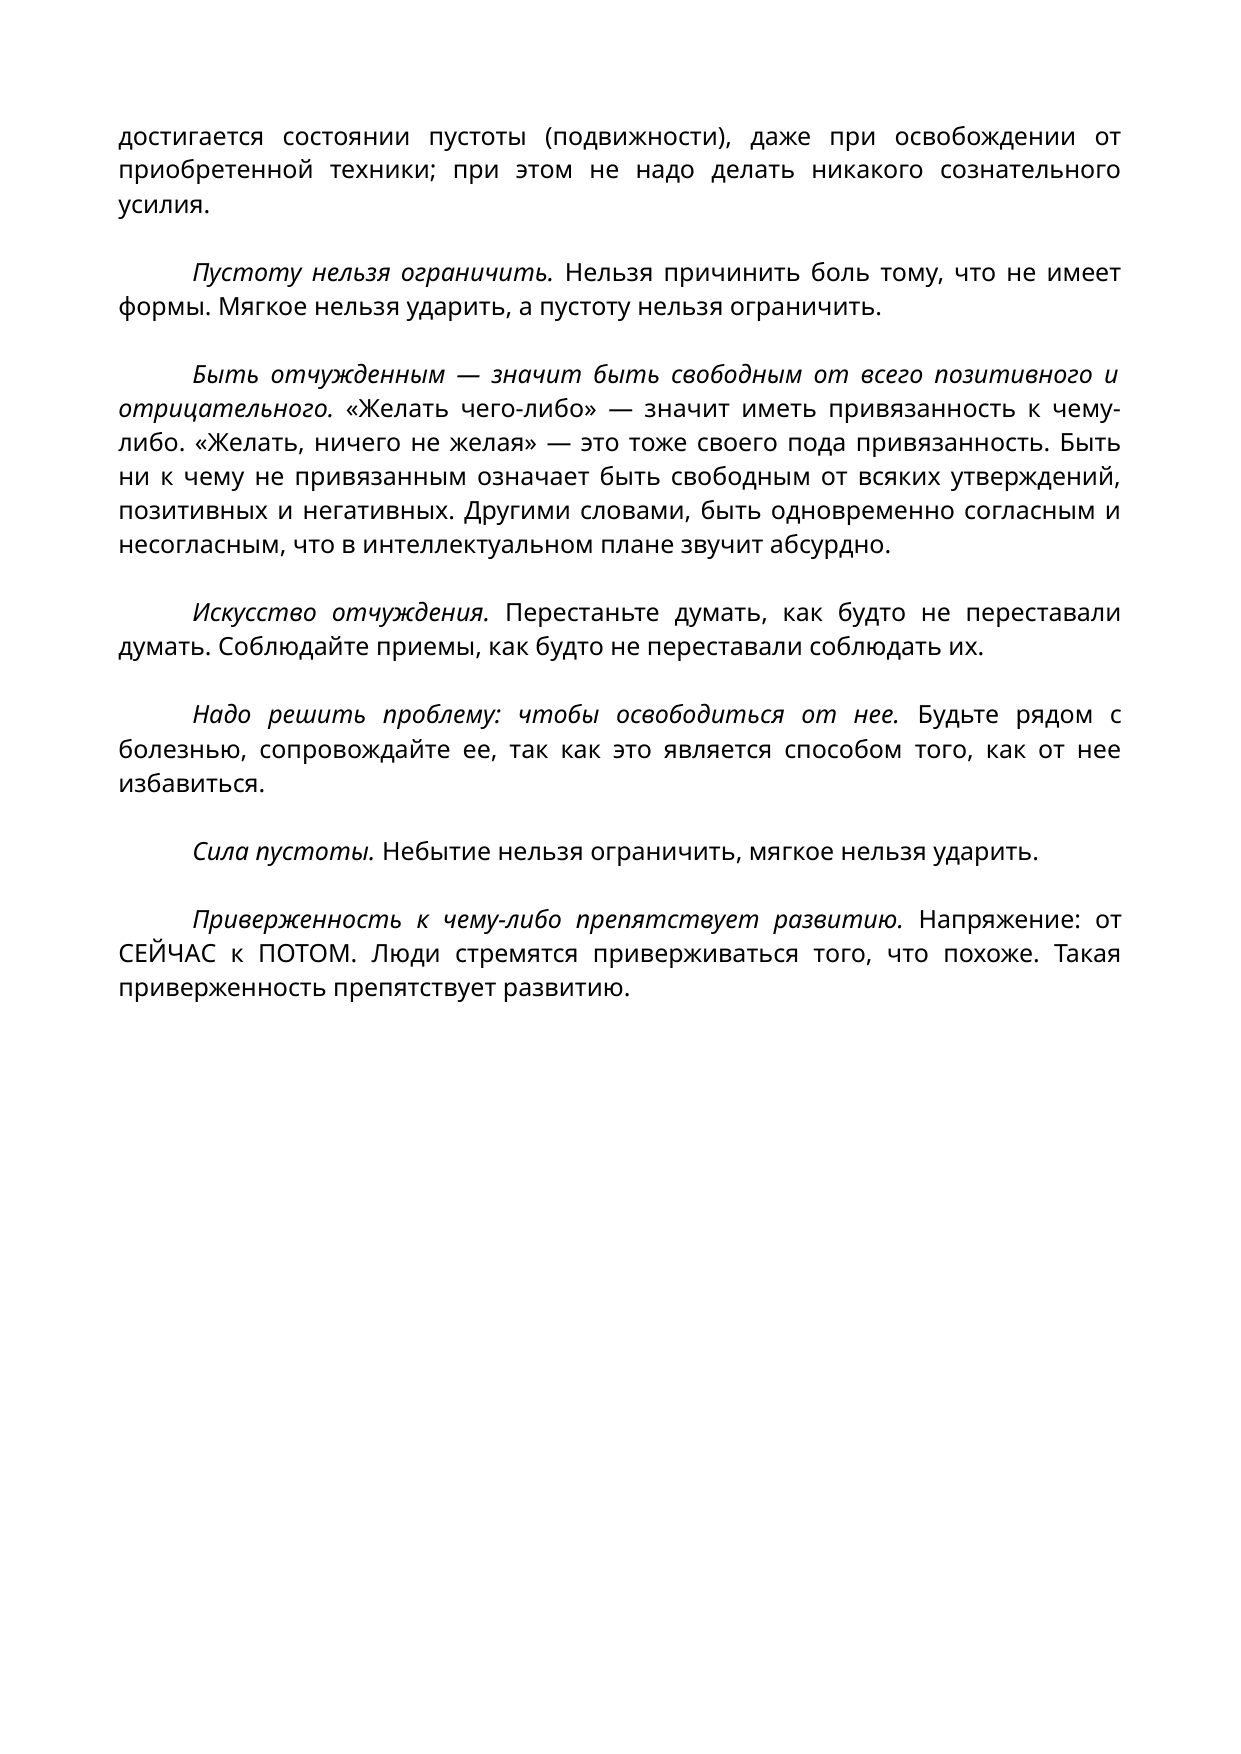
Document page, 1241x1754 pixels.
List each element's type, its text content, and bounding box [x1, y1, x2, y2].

text Пустоту нельзя ограничить. Нельзя причинить боль тому, что не имеет формы. Мягкое нельзя ударить, а пустоту нельзя ограничить. [118, 254, 1122, 322]
text Приверженность к чему-либо препятствует развитию. Напряжение: от СЕЙЧАС к ПОТОМ. Люди стремятся приверживаться того, что похоже. Такая приверженность препятствует развитию. [118, 902, 1122, 1004]
text достигается состоянии пустоты (подвижности), даже при освобождении от приобретенной техники; при этом не надо делать никакого сознательного усилия. [118, 118, 1122, 220]
text Быть отчужденным — значит быть свободным от всего позитивного и отрицательного. «Желать чего-либо» — значит иметь привязанность к чему-либо. «Желать, ничего не желая» — это тоже своего пода привязанность. Быть ни к чему не привязанным означает быть свободным от всяких утверждений, позитивных и негативных. Другими словами, быть одновременно согласным и несогласным, что в интеллектуальном плане звучит абсурдно. [118, 357, 1122, 561]
text Сила пустоты. Небытие нельзя ограничить, мягкое нельзя ударить. [118, 833, 1122, 867]
text Искусство отчуждения. Перестаньте думать, как будто не переставали думать. Соблюдайте приемы, как будто не переставали соблюдать их. [118, 595, 1122, 663]
text Надо решить проблему: чтобы освободиться от нее. Будьте рядом с болезнью, сопровождайте ее, так как это является способом того, как от нее избавиться. [118, 697, 1122, 799]
